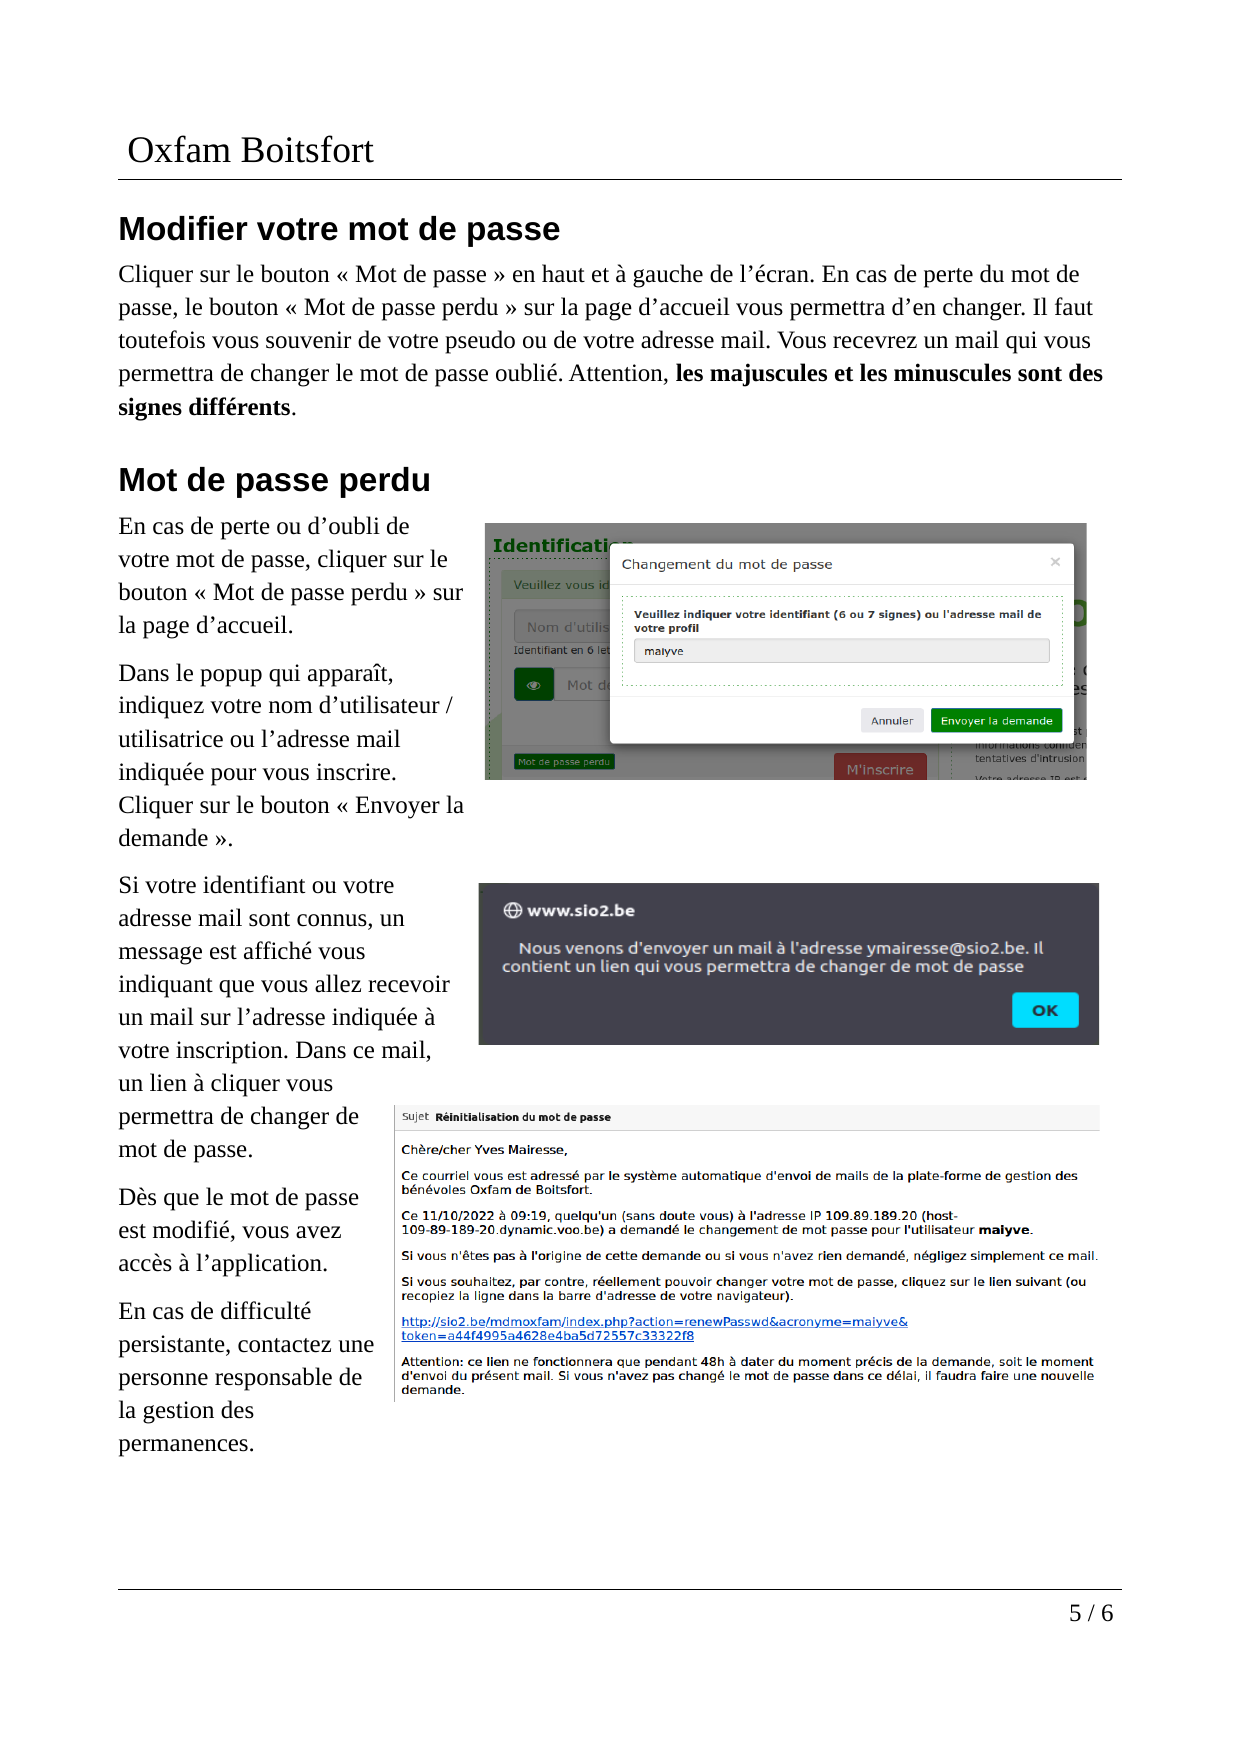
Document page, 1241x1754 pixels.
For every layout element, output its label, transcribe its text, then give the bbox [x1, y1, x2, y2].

text Cliquer sur le bouton « Mot de passe » en haut et à gauche de l’écran. En cas de perte du mot de passe, le bouton « Mot de passe perdu » sur la page d’accueil vous permettra d’en changer. Il faut toutefois vous souvenir de votre pseudo ou de votre adresse mail. Vous recevrez un mail qui vous permettra de changer le mot de passe oublié. Attention, les majuscules et les minuscules sont des signes différents. [118, 259, 1122, 420]
picture [484, 523, 1087, 780]
subtitle Modifier votre mot de passe [118, 208, 1122, 247]
text Dans le popup qui apparaît, indiquez votre nom d’utilisateur / utilisatrice ou l’adresse mail indiquée pour vous inscrire. Cliquer sur le bouton « Envoyer la demande ». [118, 658, 1122, 851]
picture [478, 883, 1100, 1045]
text Si votre identifiant ou votre adresse mail sont connus, un message est affiché vous indiquant que vous allez recevoir un mail sur l’adresse indiquée à votre inscription. Dans ce mail, un lien à cliquer vous permettra de changer de mot de passe. [118, 866, 1122, 1419]
text En cas de difficulté persistante, contactez une personne responsable de la gestion des permanences. [118, 1296, 1122, 1457]
subtitle Mot de passe perdu [118, 460, 1122, 498]
text En cas de perte ou d’oubli de votre mot de passe, cliquer sur le bouton « Mot de passe perdu » sur la page d’accueil. [118, 506, 1122, 797]
text Dès que le mot de passe est modifié, vous avez accès à l’application. [118, 1182, 376, 1277]
